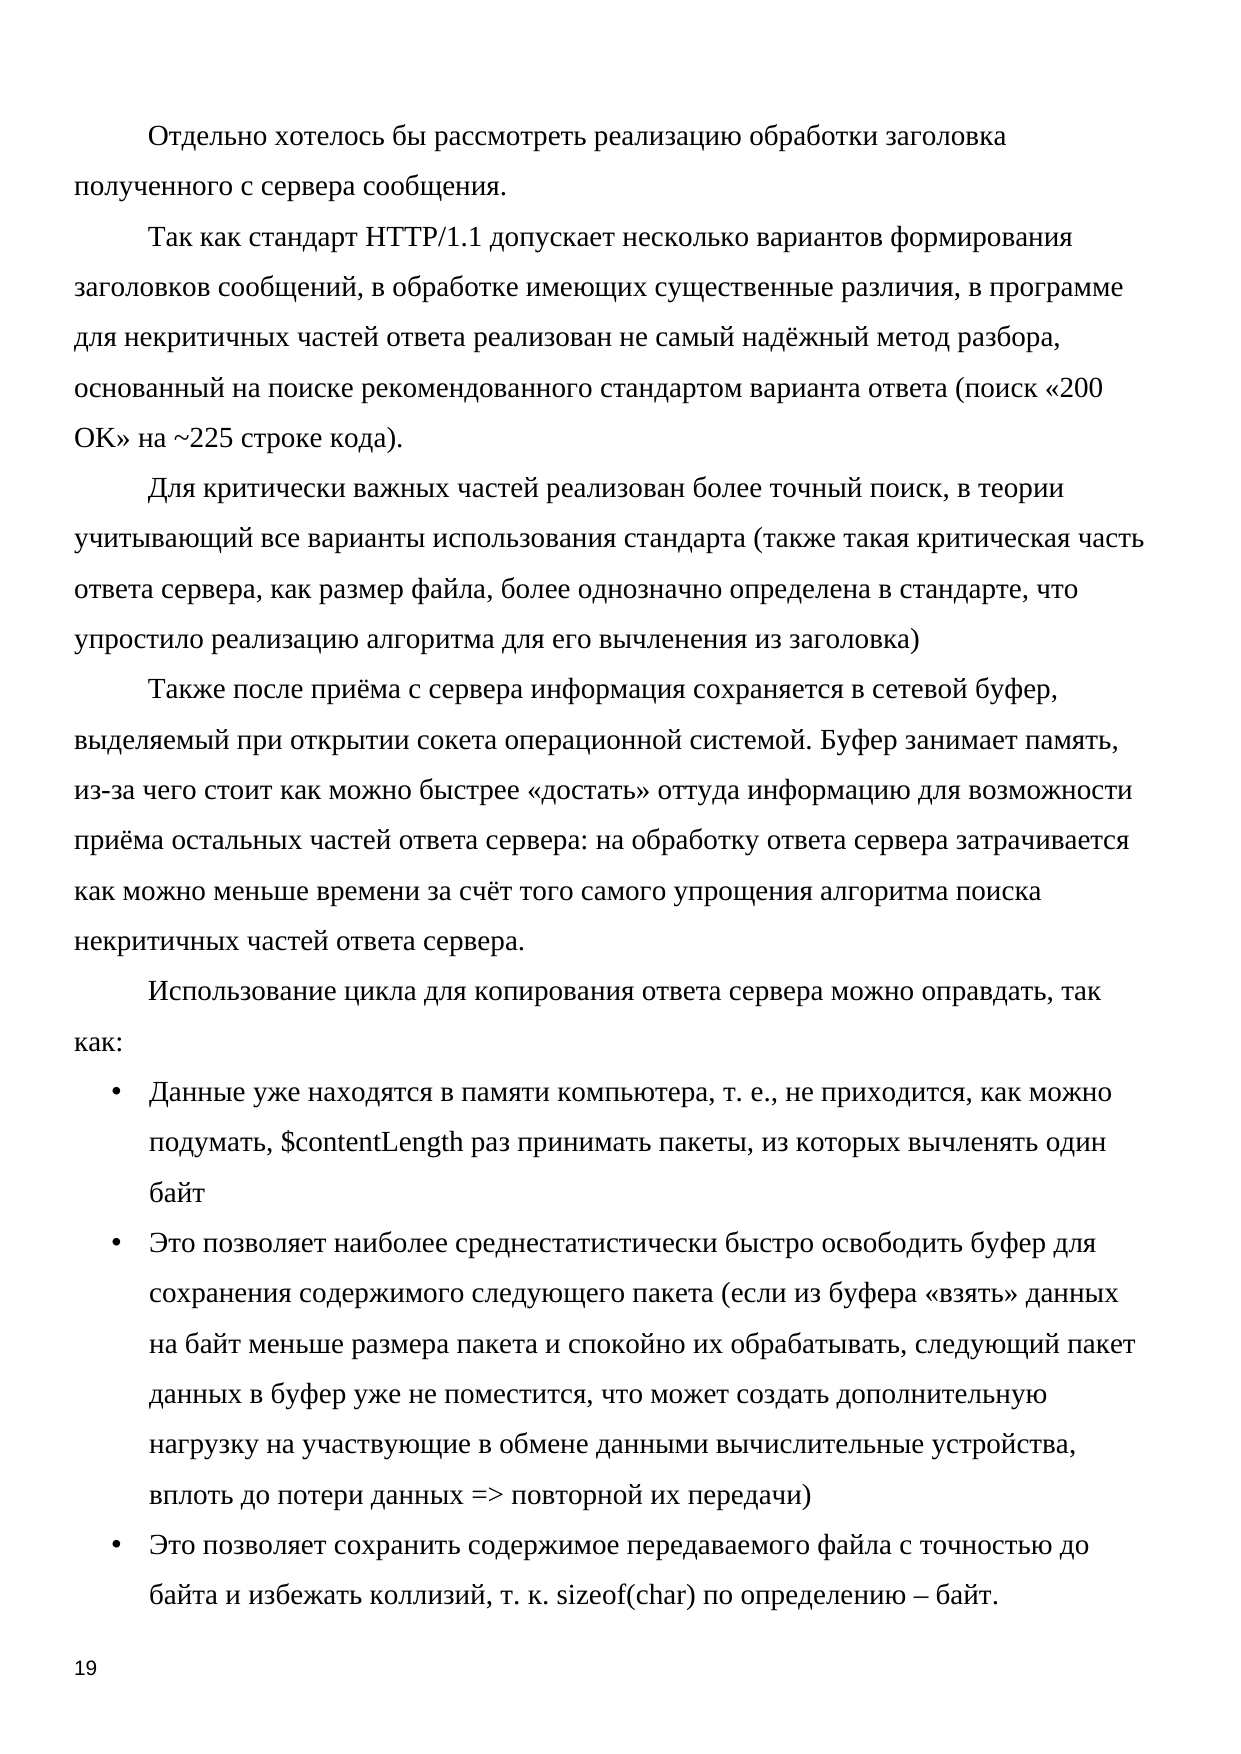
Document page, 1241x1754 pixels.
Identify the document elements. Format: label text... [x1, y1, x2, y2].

text Так как стандарт HTTP/1.1 допускает несколько вариантов формирования заголовков сообщений, в обработке имеющих существенные различия, в программе для некритичных частей ответа реализован не самый надёжный метод разбора, основанный на поиске рекомендованного стандартом варианта ответа (поиск «200 OK» на ~225 строке кода). [74, 219, 1152, 453]
list Данные уже находятся в памяти компьютера, т. е., не приходится, как можно подумать, $contentLength раз принимать пакеты, из которых вычленять один байт [111, 1074, 1152, 1208]
text Отдельно хотелось бы рассмотреть реализацию обработки заголовка полученного с сервера сообщения. [74, 118, 1152, 202]
text Также после приёма с сервера информация сохраняется в сетевой буфер, выделяемый при открытии сокета операционной системой. Буфер занимает память, из-за чего стоит как можно быстрее «достать» оттуда информацию для возможности приёма остальных частей ответа сервера: на обработку ответа сервера затрачивается как можно меньше времени за счёт того самого упрощения алгоритма поиска некритичных частей ответа сервера. [74, 672, 1152, 957]
text Использование цикла для копирования ответа сервера можно оправдать, так как: [74, 973, 1152, 1057]
text Для критически важных частей реализован более точный поиск, в теории учитывающий все варианты использования стандарта (также такая критическая часть ответа сервера, как размер файла, более однозначно определена в стандарте, что упростило реализацию алгоритма для его вычленения из заголовка) [74, 470, 1152, 655]
list Это позволяет сохранить содержимое передаваемого файла с точностью до байта и избежать коллизий, т. к. sizeof(char) по определению – байт. [111, 1527, 1152, 1611]
list Это позволяет наиболее среднестатистически быстро освободить буфер для сохранения содержимого следующего пакета (если из буфера «взять» данных на байт меньше размера пакета и спокойно их обрабатывать, следующий пакет данных в буфер уже не поместится, что может создать дополнительную нагрузку на участвующие в обмене данными вычислительные устройства, вплоть до потери данных => повторной их передачи) [111, 1225, 1152, 1510]
